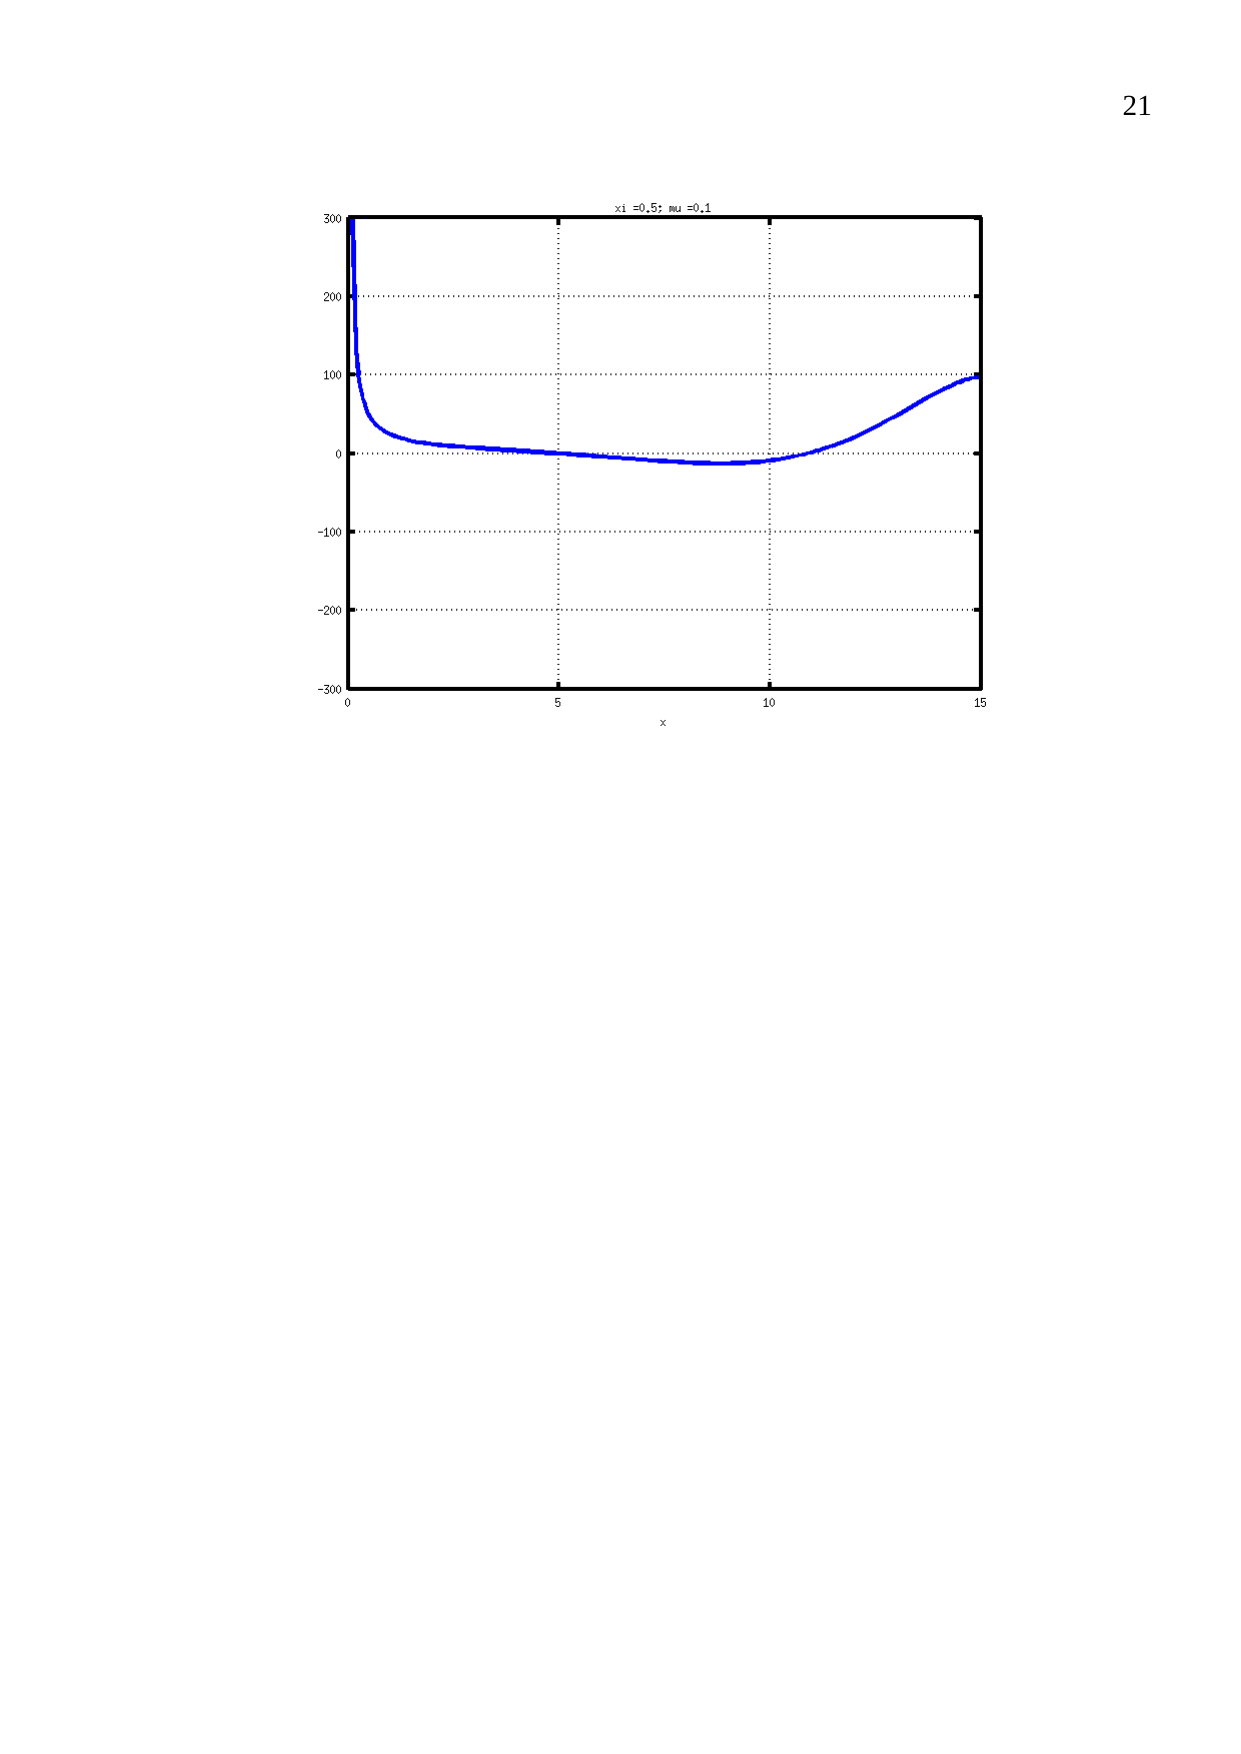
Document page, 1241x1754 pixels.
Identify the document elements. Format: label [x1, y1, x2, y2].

picture [242, 175, 1058, 752]
